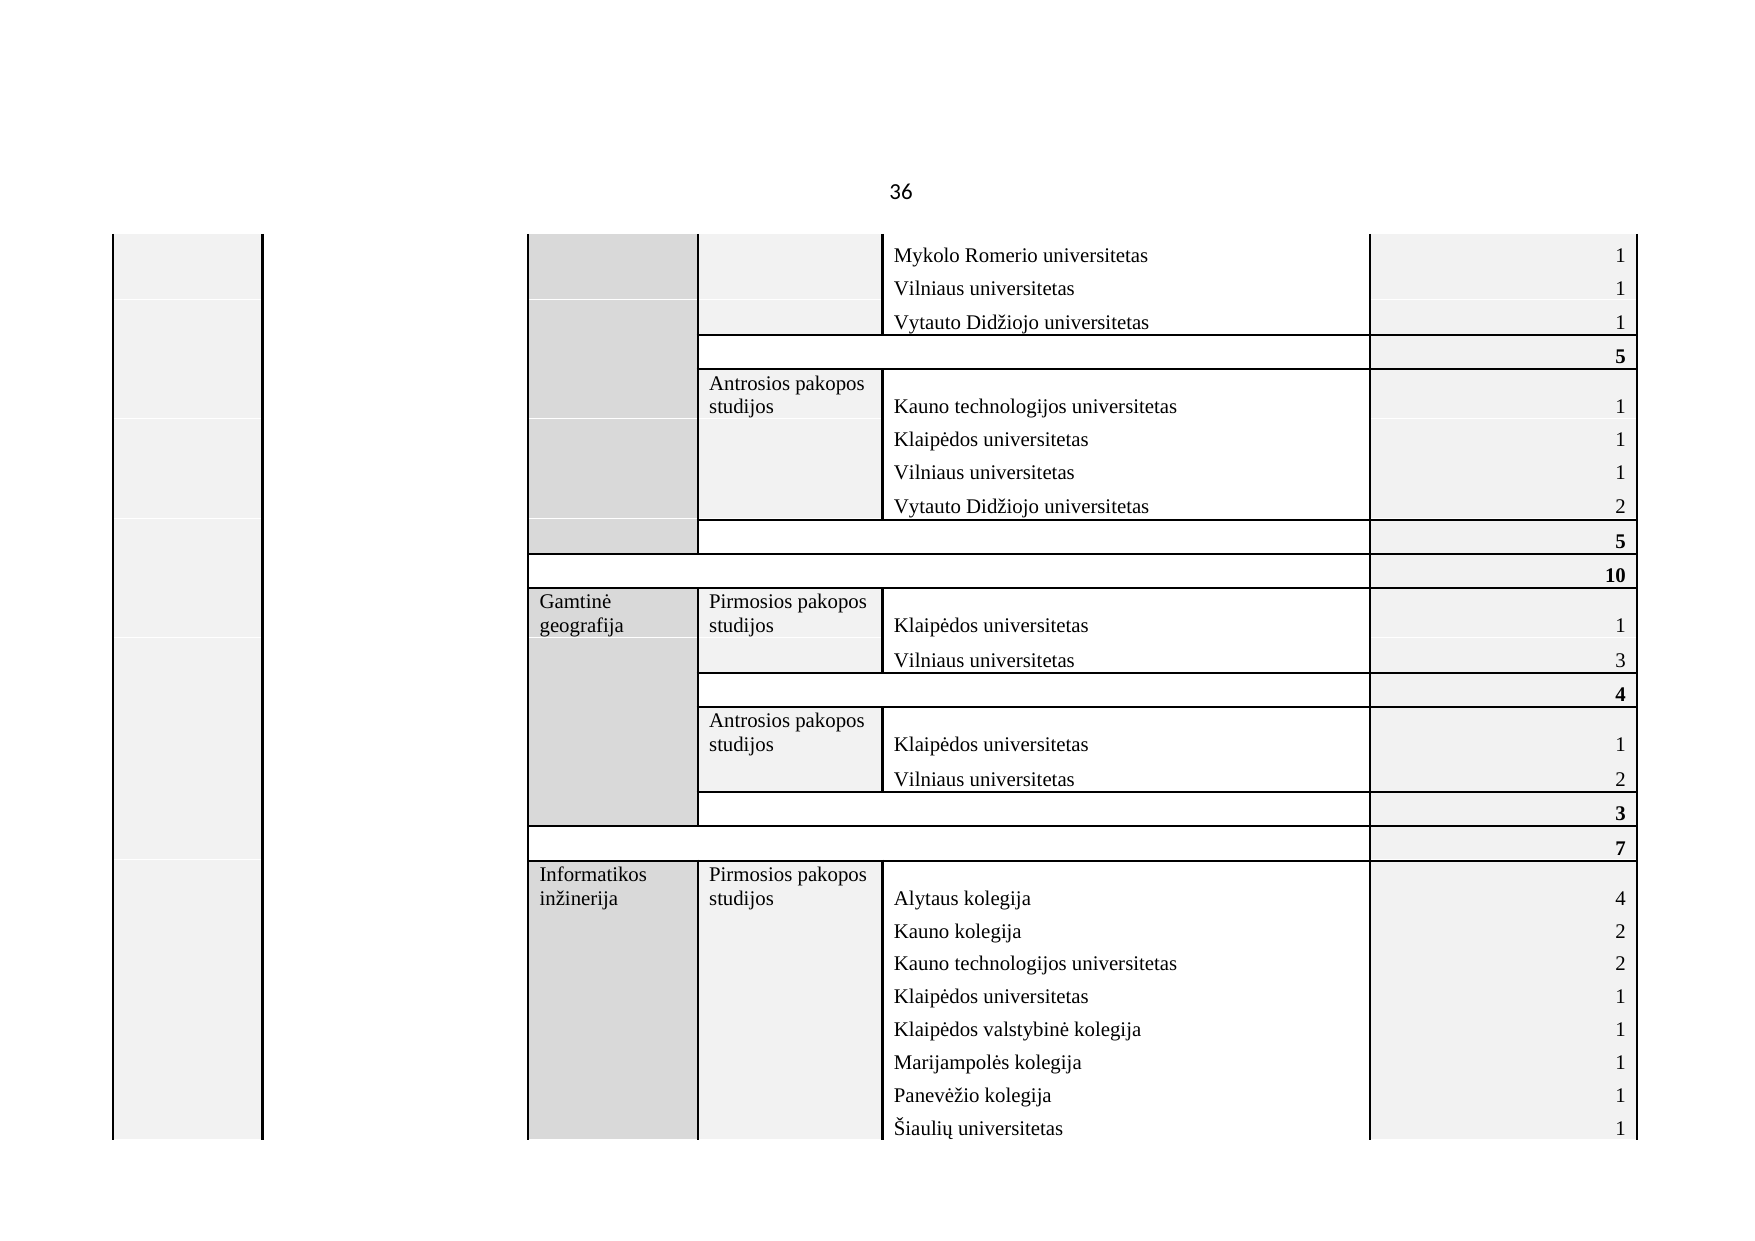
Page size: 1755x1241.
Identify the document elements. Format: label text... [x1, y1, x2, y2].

table_cell Klaipėdos universitetas [884, 419, 1369, 451]
table_cell [699, 1008, 881, 1041]
table_cell 1 [1371, 589, 1636, 637]
table_cell 1 [1371, 370, 1636, 418]
table_cell [114, 419, 261, 451]
table_cell 1 [1371, 419, 1636, 451]
table_cell Antrosios pakopos studijos Suma [699, 521, 1369, 553]
table_cell [264, 1008, 527, 1041]
table_cell [529, 234, 697, 267]
table_cell Kauno technologijos universitetas [884, 943, 1369, 975]
table_cell [264, 234, 527, 267]
table_cell [264, 267, 527, 299]
table_cell Šiaulių universitetas [884, 1107, 1369, 1139]
table_cell [114, 1041, 261, 1074]
table_cell 5 [1371, 336, 1636, 368]
table_cell [114, 553, 261, 587]
table_cell Pirmosios pakopos studijos [699, 862, 881, 910]
table_cell [264, 484, 527, 518]
table_cell Mykolo Romerio universitetas [884, 234, 1369, 267]
table_cell [529, 706, 697, 756]
table_cell [699, 1107, 881, 1139]
table_cell [264, 1107, 527, 1139]
table_cell [264, 419, 527, 451]
table_cell [114, 943, 261, 975]
table_cell [699, 756, 881, 791]
table_cell Pirmosios pakopos studijos [699, 589, 881, 637]
table_cell 1 [1371, 1107, 1636, 1139]
table_cell [114, 860, 261, 910]
table_cell [264, 672, 527, 706]
table_cell [114, 451, 261, 484]
table_cell [114, 756, 261, 791]
table_cell [529, 1008, 697, 1041]
table_cell [114, 975, 261, 1008]
table_cell Vilniaus universitetas [884, 267, 1369, 299]
table_cell [529, 672, 697, 706]
table_cell 3 [1371, 638, 1636, 672]
table_cell Panevėžio kolegija [884, 1074, 1369, 1107]
table_cell [264, 587, 527, 637]
table_cell [529, 419, 697, 451]
table_cell 1 [1371, 975, 1636, 1008]
table_cell Vytauto Didžiojo universitetas [884, 484, 1369, 518]
table_cell [114, 519, 261, 553]
table_cell [114, 1074, 261, 1107]
table_cell [264, 519, 527, 553]
table_cell [264, 860, 527, 910]
table_cell [114, 706, 261, 756]
table_cell [699, 638, 881, 672]
table_cell [114, 791, 261, 825]
table_cell [264, 368, 527, 418]
table_cell [883, 827, 1369, 859]
table_cell [264, 1041, 527, 1074]
table_cell [114, 825, 261, 859]
table_cell Marijampolės kolegija [884, 1041, 1369, 1074]
table_cell [699, 267, 881, 299]
table_cell [264, 553, 527, 587]
table_cell 4 [1371, 862, 1636, 910]
table_cell [114, 484, 261, 518]
table_cell [699, 300, 881, 334]
table_cell [699, 910, 881, 943]
table_cell Klaipėdos universitetas [884, 975, 1369, 1008]
table_cell [529, 975, 697, 1008]
table_cell [264, 975, 527, 1008]
table_cell Antrosios pakopos studijos Suma [699, 793, 1369, 825]
table_cell [264, 756, 527, 791]
table_cell [114, 368, 261, 418]
table_cell [114, 334, 261, 368]
table_cell [114, 587, 261, 637]
table_cell 3 [1371, 793, 1636, 825]
table_cell [529, 638, 697, 672]
table_cell [264, 943, 527, 975]
table_cell Vilniaus universitetas [884, 451, 1369, 484]
table_cell [529, 451, 697, 484]
table_cell [529, 300, 697, 334]
table_cell Informatikos inžinerija [529, 862, 697, 910]
table_cell 1 [1371, 300, 1636, 334]
table_cell [264, 825, 527, 859]
table_cell [529, 1041, 697, 1074]
table_cell [699, 484, 881, 518]
table_cell [114, 1107, 261, 1139]
table_cell [699, 1041, 881, 1074]
table_cell [264, 638, 527, 672]
table_cell Klaipėdos valstybinė kolegija [884, 1008, 1369, 1041]
table_cell [264, 1074, 527, 1107]
table_cell 1 [1371, 708, 1636, 756]
table_cell Gamtinė geografija [529, 589, 697, 637]
table_cell 1 [1371, 1041, 1636, 1074]
table_cell [114, 267, 261, 299]
table_cell [264, 334, 527, 368]
table_cell [264, 300, 527, 334]
table_cell [529, 756, 697, 791]
table_cell [529, 334, 697, 368]
table_cell 7 [1371, 827, 1636, 859]
table_cell 2 [1371, 756, 1636, 791]
table_cell [699, 943, 881, 975]
table_cell Pirmosios pakopos studijos Suma [699, 674, 1369, 706]
table_cell 2 [1371, 943, 1636, 975]
table_cell Vytauto Didžiojo universitetas [884, 300, 1369, 334]
table_cell [114, 234, 261, 267]
table_cell [114, 672, 261, 706]
table_cell [529, 267, 697, 299]
table_cell 1 [1371, 1074, 1636, 1107]
table_cell Gamtinė geografija Suma [529, 827, 882, 859]
table_cell [698, 555, 882, 587]
table_cell [529, 1107, 697, 1139]
table_cell Vilniaus universitetas [884, 638, 1369, 672]
table_cell Vilniaus universitetas [884, 756, 1369, 791]
table_cell [114, 1008, 261, 1041]
table_cell [529, 943, 697, 975]
table_cell [529, 910, 697, 943]
table_cell [699, 1074, 881, 1107]
table_cell 2 [1371, 484, 1636, 518]
table_cell [264, 706, 527, 756]
table_cell [114, 910, 261, 943]
table_cell [699, 419, 881, 451]
table_cell Filosofija Suma [529, 555, 698, 587]
table_cell Alytaus kolegija [884, 862, 1369, 910]
table_cell [529, 1074, 697, 1107]
table_cell 10 [1371, 555, 1636, 587]
table_cell [699, 451, 881, 484]
table_cell 5 [1371, 521, 1636, 553]
table_cell [529, 484, 697, 518]
table_cell 2 [1371, 910, 1636, 943]
table_cell Kauno kolegija [884, 910, 1369, 943]
table_cell Kauno technologijos universitetas [884, 370, 1369, 418]
table_cell 1 [1371, 234, 1636, 267]
table_cell [699, 975, 881, 1008]
table_cell Antrosios pakopos studijos [699, 708, 881, 756]
table_cell [883, 555, 1369, 587]
table_cell [699, 234, 881, 267]
table_cell 1 [1371, 1008, 1636, 1041]
table_cell [264, 791, 527, 825]
table_cell 1 [1371, 451, 1636, 484]
table_cell 4 [1371, 674, 1636, 706]
table_cell Pirmosios pakopos studijos Suma [699, 336, 1369, 368]
table_cell [529, 368, 697, 418]
table_cell 1 [1371, 267, 1636, 299]
table_cell [264, 451, 527, 484]
table_cell [114, 638, 261, 672]
table_cell [529, 519, 697, 553]
table_cell Antrosios pakopos studijos [699, 370, 881, 418]
table_cell Klaipėdos universitetas [884, 589, 1369, 637]
table_cell Klaipėdos universitetas [884, 708, 1369, 756]
table_cell [264, 910, 527, 943]
table_cell [114, 300, 261, 334]
table_cell [529, 791, 697, 825]
